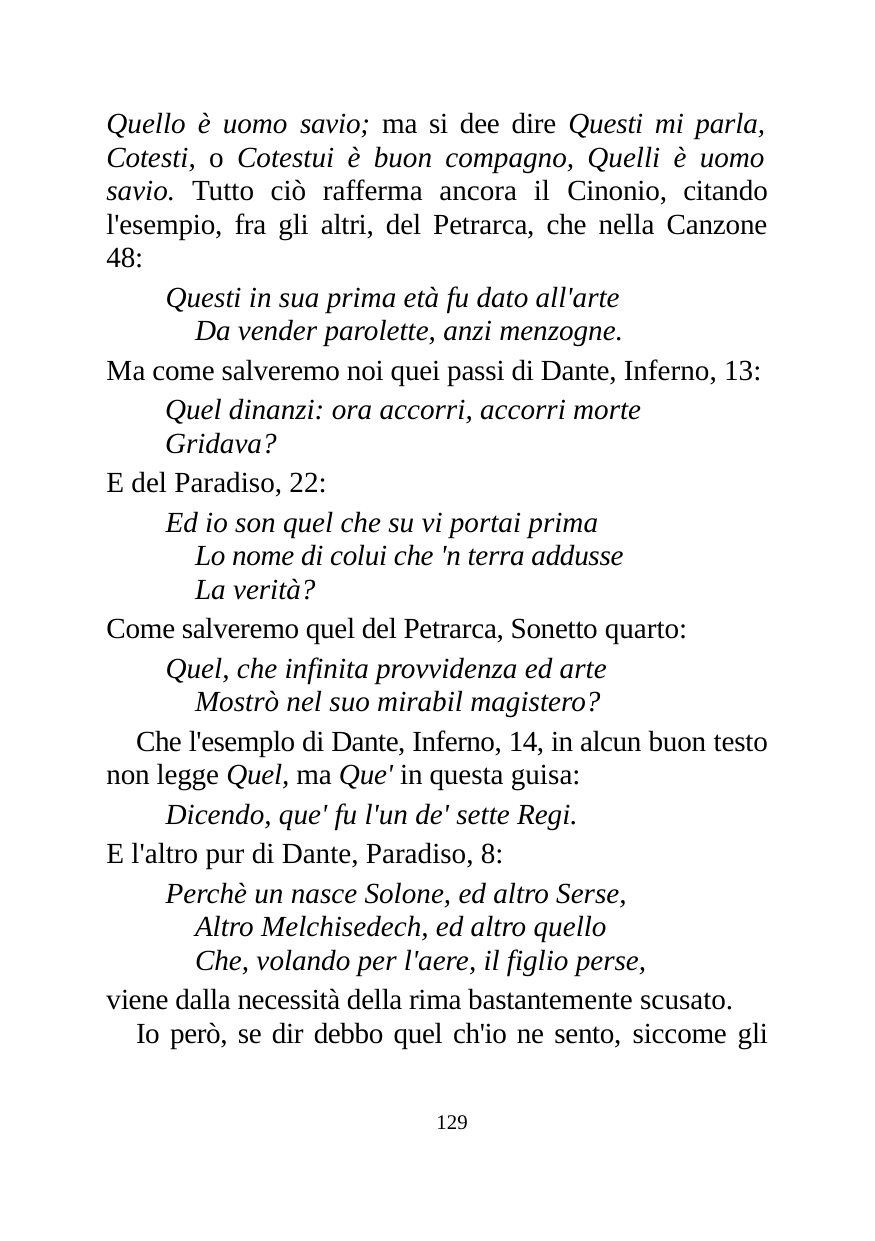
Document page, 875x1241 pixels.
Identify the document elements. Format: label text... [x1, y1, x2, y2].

text Ma come salveremo noi quei passi di Dante, Inferno, 13: [106, 353, 768, 386]
text E del Paradiso, 22: [106, 465, 768, 499]
text Come salveremo quel del Petrarca, Sonetto quarto: [106, 611, 768, 645]
text Questi in sua prima età fu dato all'arte Da vender parolette, anzi menzogne. [165, 280, 768, 347]
text Io però, se dir debbo quel ch'io ne sento, siccome gli [106, 1016, 768, 1049]
text Perchè un nasce Solone, ed altro Serse, Altro Melchisedech, ed altro quello Che, volando per l'aere, il figlio perse, [165, 876, 768, 977]
text Ed io son quel che su vi portai prima Lo nome di colui che 'n terra addusse La verità? [165, 505, 768, 606]
text viene dalla necessità della rima bastantemente scusato. [106, 982, 768, 1016]
text E l'altro pur di Dante, Paradiso, 8: [106, 836, 768, 870]
text Quello è uomo savio; ma si dee dire Questi mi parla, Cotesti, o Cotestui è buon compagno, Quelli è uomo savio. Tutto ciò rafferma ancora il Cinonio, citando l'esempio, fra gli altri, del Petrarca, che nella Canzone 48: [106, 106, 768, 274]
text Quel dinanzi: ora accorri, accorri morte Gridava? [165, 392, 768, 459]
text Quel, che infinita provvidenza ed arte Mostrò nel suo mirabil magistero? [165, 651, 768, 718]
text Dicendo, que' fu l'un de' sette Regi. [165, 797, 768, 831]
text Che l'esemplo di Dante, Inferno, 14, in alcun buon testo non legge Quel, ma Que' in questa guisa: [106, 724, 768, 791]
